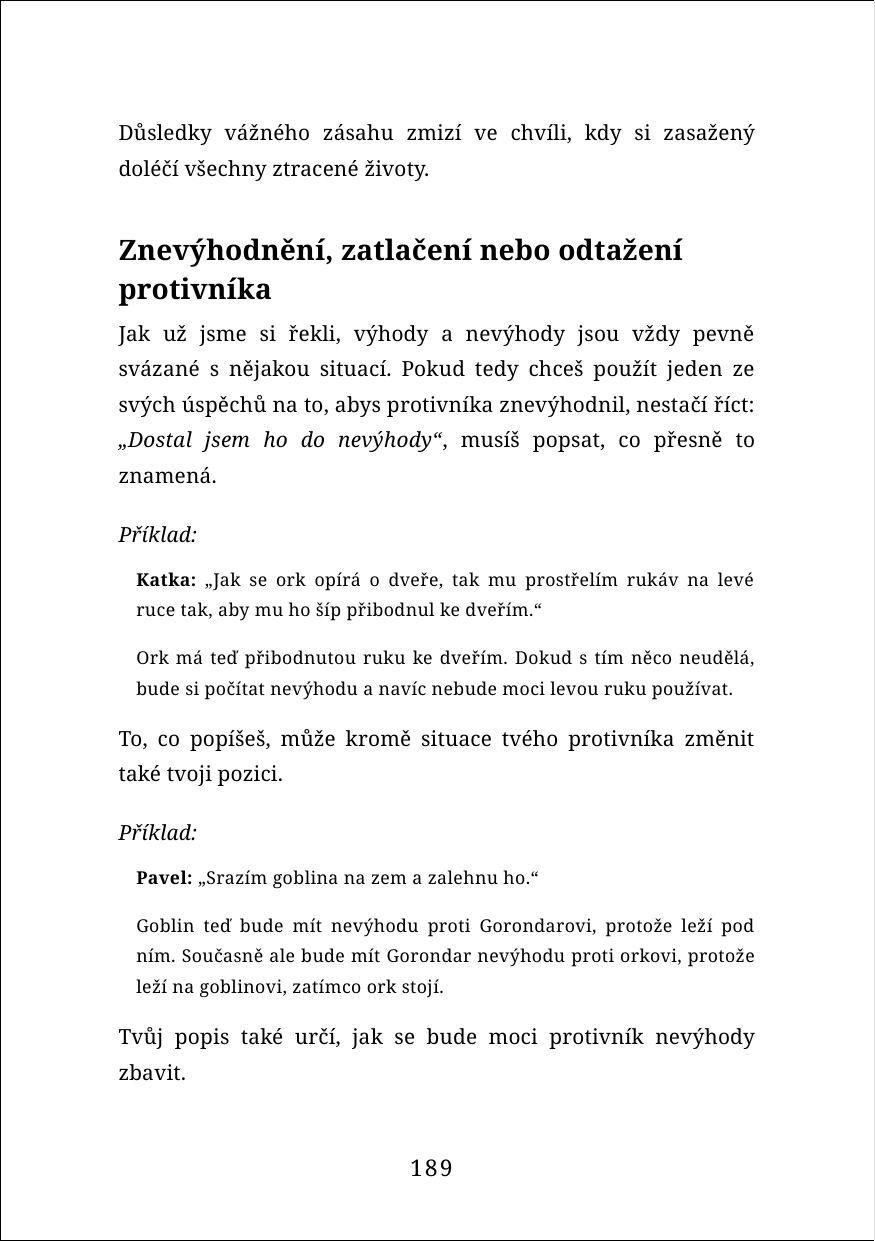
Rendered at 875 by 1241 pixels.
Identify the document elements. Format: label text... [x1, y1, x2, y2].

text Důsledky vážného zásahu zmizí ve chvíli, kdy si zasažený doléčí všechny ztracené životy. [118, 118, 756, 182]
text Ork má teď přibodnutou ruku ke dveřím. Dokud s tím něco neudělá, bude si počítat nevýhodu a navíc nebude moci levou ruku používat. [136, 646, 756, 700]
text Jak už jsme si řekli, výhody a nevýhody jsou vždy pevně svázané s nějakou situací. Pokud tedy chceš použít jeden ze svých úspěchů na to, abys protivníka znevýhodnil, nestačí říct: „Dostal jsem ho do nevýhody“, musíš popsat, co přesně to znamená. [118, 319, 756, 489]
text Příklad: [118, 818, 756, 847]
text Katka: „Jak se ork opírá o dveře, tak mu prostřelím rukáv na levé ruce tak, aby mu ho šíp přibodnul ke dveřím.“ [136, 568, 756, 622]
subtitle Znevýhodnění, zatlačení nebo odtažení protivníka [118, 231, 756, 307]
text Tvůj popis také určí, jak se bude moci protivník nevýhody zbavit. [118, 1022, 756, 1086]
text Příklad: [118, 520, 756, 549]
text To, co popíšeš, může kromě situace tvého protivníka změnit také tvoji pozici. [118, 724, 756, 788]
text Pavel: „Srazím goblina na zem a zalehnu ho.“ [136, 866, 756, 890]
text Goblin teď bude mít nevýhodu proti Gorondarovi, protože leží pod ním. Současně ale bude mít Gorondar nevýhodu proti orkovi, protože leží na goblinovi, zatímco ork stojí. [136, 914, 756, 998]
